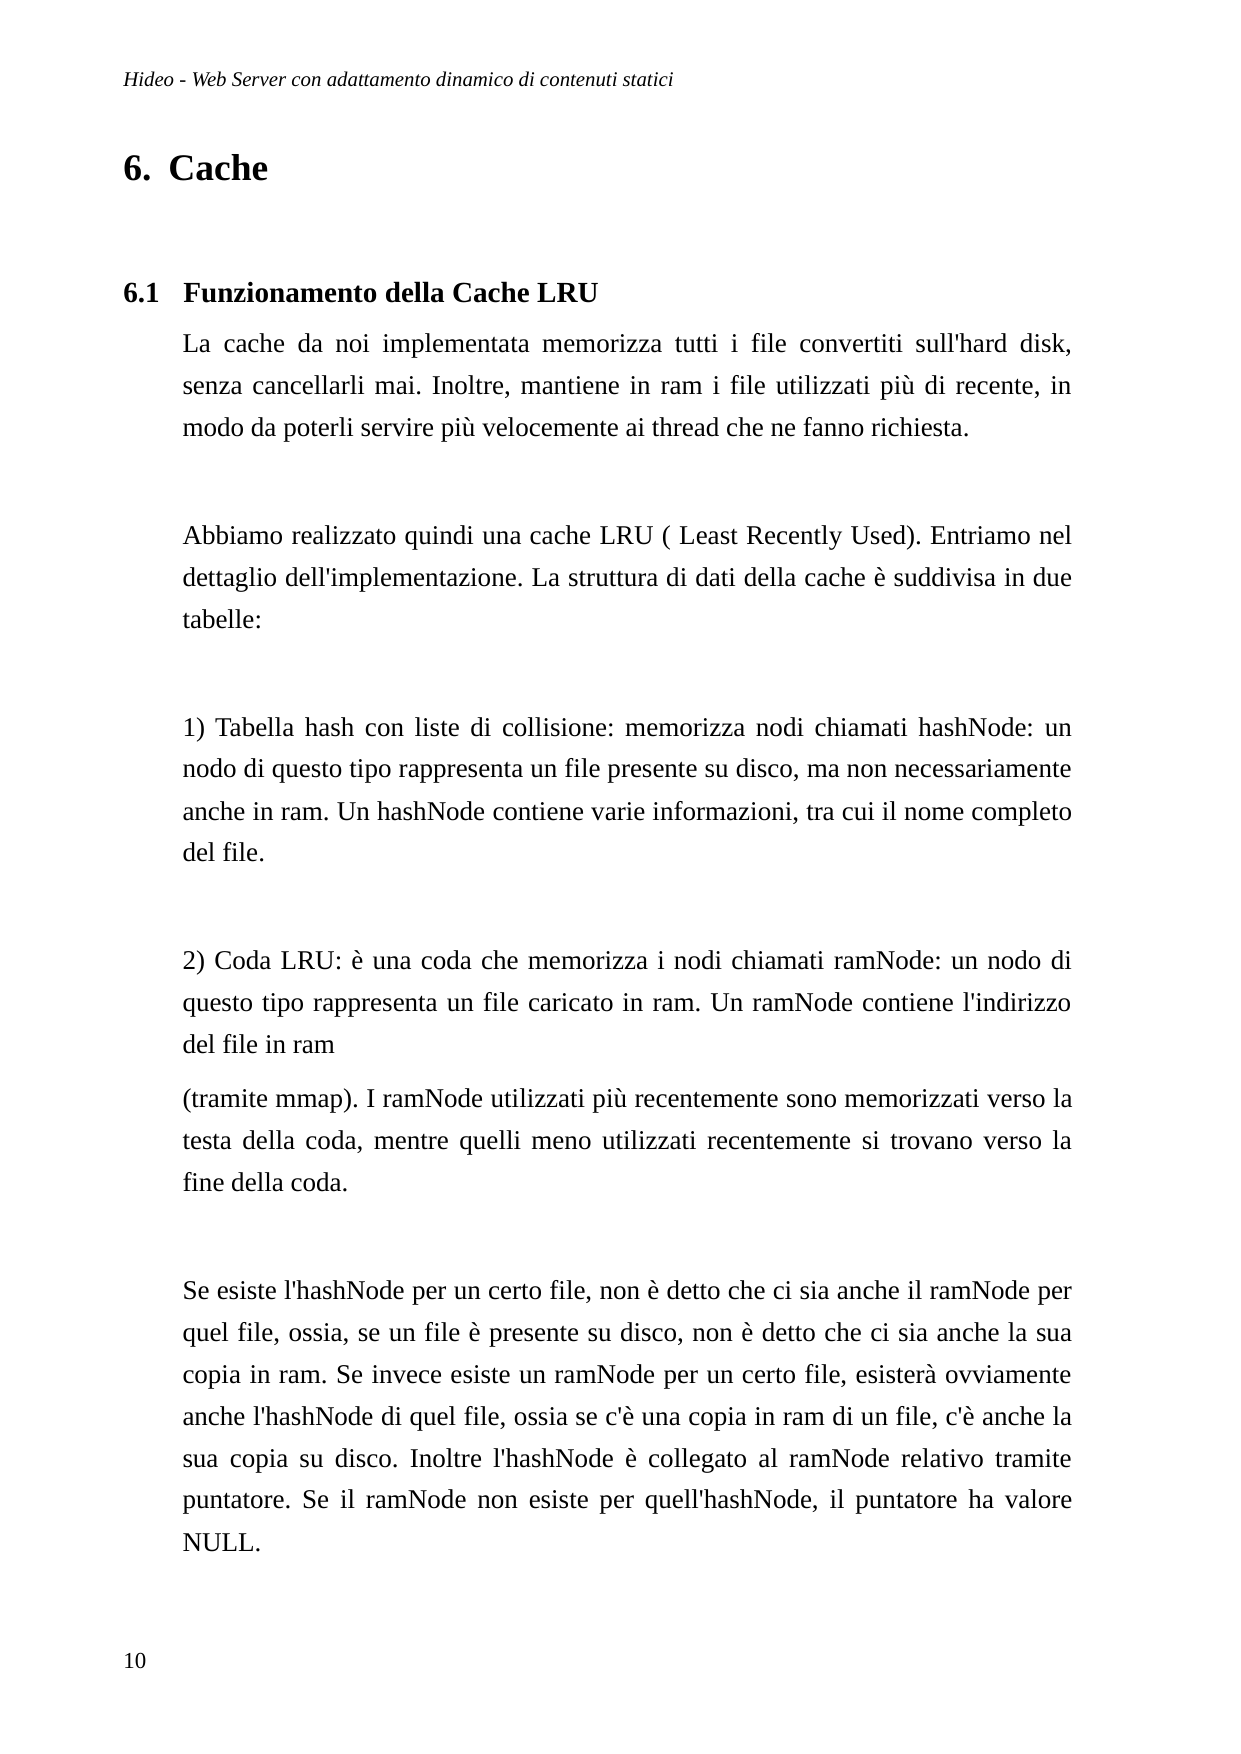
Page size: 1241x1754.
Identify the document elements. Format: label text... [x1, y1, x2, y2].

text 2) Coda LRU: è una coda che memorizza i nodi chiamati ramNode: un nodo di questo tipo rappresenta un file caricato in ram. Un ramNode contiene l'indirizzo del file in ram [182, 944, 1073, 1059]
text (tramite mmap). I ramNode utilizzati più recentemente sono memorizzati verso la testa della coda, mentre quelli meno utilizzati recentemente si trovano verso la fine della coda. [182, 1082, 1073, 1197]
text Abbiamo realizzato quindi una cache LRU ( Least Recently Used). Entriamo nel dettaglio dell'implementazione. La struttura di dati della cache è suddivisa in due tabelle: [182, 519, 1073, 634]
subtitle Funzionamento della Cache LRU [123, 275, 1132, 309]
subtitle Cache [123, 145, 1132, 188]
text La cache da noi implementata memorizza tutti i file convertiti sull'hard disk, senza cancellarli mai. Inoltre, mantiene in ram i file utilizzati più di recente, in modo da poterli servire più velocemente ai thread che ne fanno richiesta. [182, 327, 1073, 442]
text 1) Tabella hash con liste di collisione: memorizza nodi chiamati hashNode: un nodo di questo tipo rappresenta un file presente su disco, ma non necessariamente anche in ram. Un hashNode contiene varie informazioni, tra cui il nome completo del file. [182, 711, 1073, 868]
text Se esiste l'hashNode per un certo file, non è detto che ci sia anche il ramNode per quel file, ossia, se un file è presente su disco, non è detto che ci sia anche la sua copia in ram. Se invece esiste un ramNode per un certo file, esisterà ovviamente anche l'hashNode di quel file, ossia se c'è una copia in ram di un file, c'è anche la sua copia su disco. Inoltre l'hashNode è collegato al ramNode relativo tramite puntatore. Se il ramNode non esiste per quell'hashNode, il puntatore ha valore NULL. [182, 1274, 1073, 1557]
